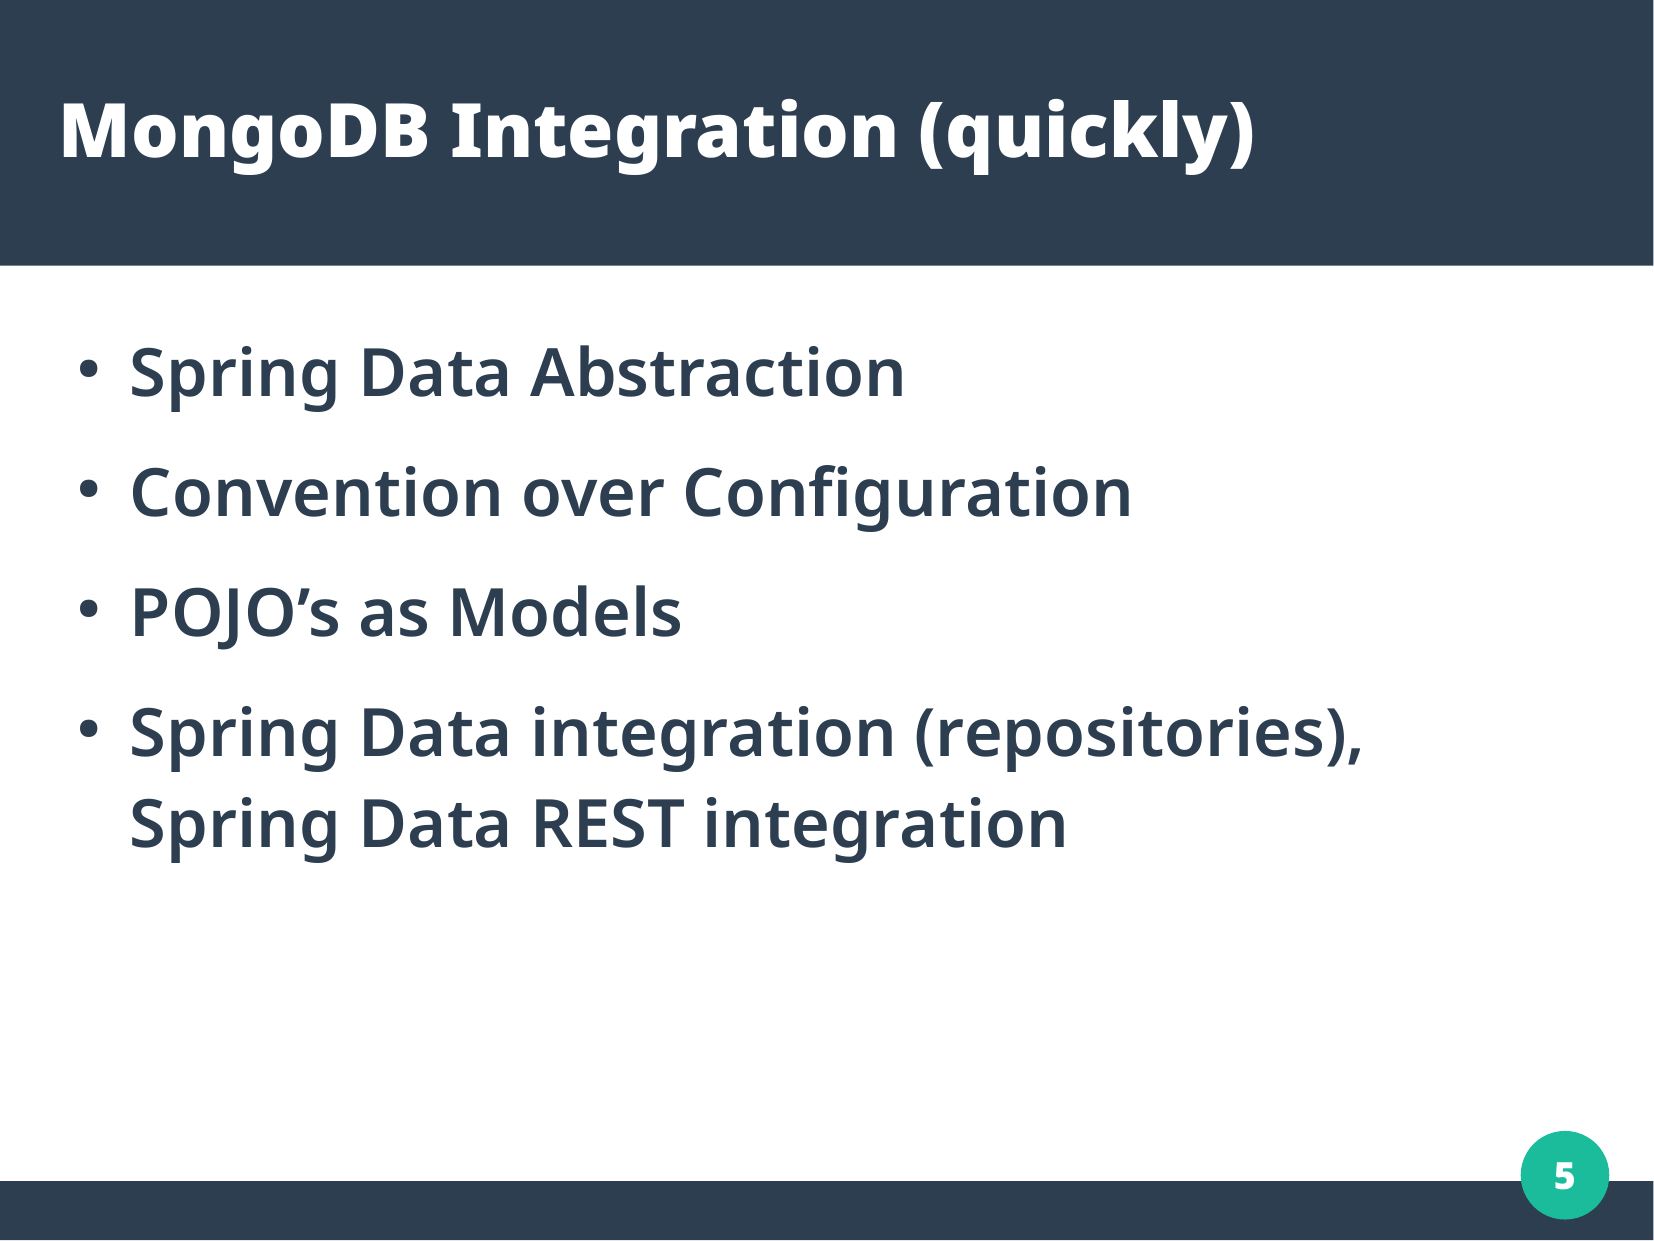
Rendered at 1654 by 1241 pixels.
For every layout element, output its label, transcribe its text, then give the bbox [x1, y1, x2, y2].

list Spring Data Abstraction Convention over Configuration POJO’s as Models Spring Data integration (repositories), Spring Data REST integration [59, 324, 1595, 1152]
title MongoDB Integration (quickly) [59, 49, 1595, 207]
